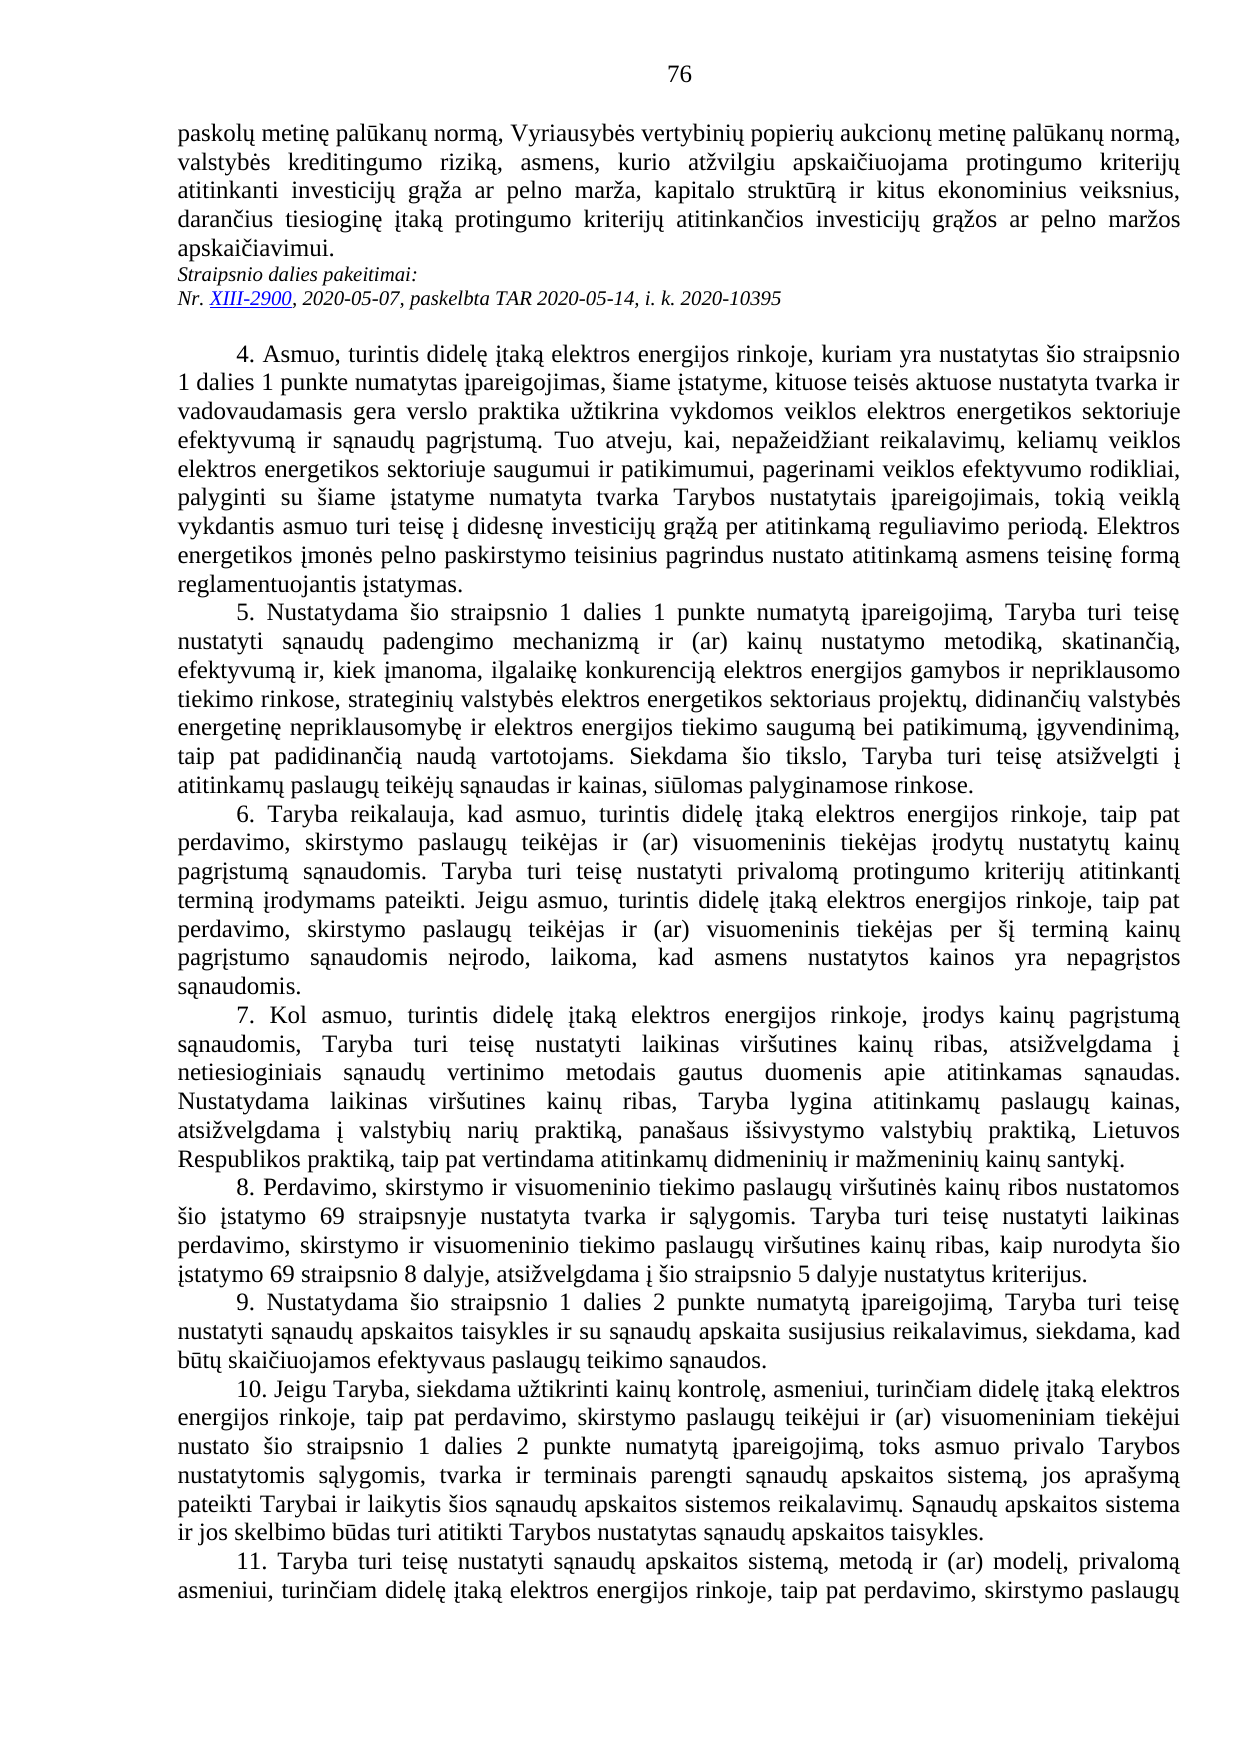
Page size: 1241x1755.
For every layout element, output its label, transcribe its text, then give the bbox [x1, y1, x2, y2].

text Nr. XIII-2900, 2020-05-07, paskelbta TAR 2020-05-14, i. k. 2020-10395 [177, 286, 1181, 310]
text 11. Taryba turi teisę nustatyti sąnaudų apskaitos sistemą, metodą ir (ar) modelį, privalomą asmeniui, turinčiam didelę įtaką elektros energijos rinkoje, taip pat perdavimo, skirstymo paslaugų [177, 1546, 1181, 1604]
text 7. Kol asmuo, turintis didelę įtaką elektros energijos rinkoje, įrodys kainų pagrįstumą sąnaudomis, Taryba turi teisę nustatyti laikinas viršutines kainų ribas, atsižvelgdama į netiesioginiais sąnaudų vertinimo metodais gautus duomenis apie atitinkamas sąnaudas. Nustatydama laikinas viršutines kainų ribas, Taryba lygina atitinkamų paslaugų kainas, atsižvelgdama į valstybių narių praktiką, panašaus išsivystymo valstybių praktiką, Lietuvos Respublikos praktiką, taip pat vertindama atitinkamų didmeninių ir mažmeninių kainų santykį. [177, 1000, 1181, 1172]
text 8. Perdavimo, skirstymo ir visuomeninio tiekimo paslaugų viršutinės kainų ribos nustatomos šio įstatymo 69 straipsnyje nustatyta tvarka ir sąlygomis. Taryba turi teisę nustatyti laikinas perdavimo, skirstymo ir visuomeninio tiekimo paslaugų viršutines kainų ribas, kaip nurodyta šio įstatymo 69 straipsnio 8 dalyje, atsižvelgdama į šio straipsnio 5 dalyje nustatytus kriterijus. [177, 1172, 1181, 1287]
text 10. Jeigu Taryba, siekdama užtikrinti kainų kontrolę, asmeniui, turinčiam didelę įtaką elektros energijos rinkoje, taip pat perdavimo, skirstymo paslaugų teikėjui ir (ar) visuomeniniam tiekėjui nustato šio straipsnio 1 dalies 2 punkte numatytą įpareigojimą, toks asmuo privalo Tarybos nustatytomis sąlygomis, tvarka ir terminais parengti sąnaudų apskaitos sistemą, jos aprašymą pateikti Tarybai ir laikytis šios sąnaudų apskaitos sistemos reikalavimų. Sąnaudų apskaitos sistema ir jos skelbimo būdas turi atitikti Tarybos nustatytas sąnaudų apskaitos taisykles. [177, 1374, 1181, 1546]
text 4. Asmuo, turintis didelę įtaką elektros energijos rinkoje, kuriam yra nustatytas šio straipsnio 1 dalies 1 punkte numatytas įpareigojimas, šiame įstatyme, kituose teisės aktuose nustatyta tvarka ir vadovaudamasis gera verslo praktika užtikrina vykdomos veiklos elektros energetikos sektoriuje efektyvumą ir sąnaudų pagrįstumą. Tuo atveju, kai, nepažeidžiant reikalavimų, keliamų veiklos elektros energetikos sektoriuje saugumui ir patikimumui, pagerinami veiklos efektyvumo rodikliai, palyginti su šiame įstatyme numatyta tvarka Tarybos nustatytais įpareigojimais, tokią veiklą vykdantis asmuo turi teisę į didesnę investicijų grąžą per atitinkamą reguliavimo periodą. Elektros energetikos įmonės pelno paskirstymo teisinius pagrindus nustato atitinkamą asmens teisinę formą reglamentuojantis įstatymas. [177, 339, 1181, 597]
text Straipsnio dalies pakeitimai: [177, 262, 1181, 286]
text 9. Nustatydama šio straipsnio 1 dalies 2 punkte numatytą įpareigojimą, Taryba turi teisę nustatyti sąnaudų apskaitos taisykles ir su sąnaudų apskaita susijusius reikalavimus, siekdama, kad būtų skaičiuojamos efektyvaus paslaugų teikimo sąnaudos. [177, 1287, 1181, 1374]
text paskolų metinę palūkanų normą, Vyriausybės vertybinių popierių aukcionų metinę palūkanų normą, valstybės kreditingumo riziką, asmens, kurio atžvilgiu apskaičiuojama protingumo kriterijų atitinkanti investicijų grąža ar pelno marža, kapitalo struktūrą ir kitus ekonominius veiksnius, darančius tiesioginę įtaką protingumo kriterijų atitinkančios investicijų grąžos ar pelno maržos apskaičiavimui. [177, 118, 1181, 262]
text 5. Nustatydama šio straipsnio 1 dalies 1 punkte numatytą įpareigojimą, Taryba turi teisę nustatyti sąnaudų padengimo mechanizmą ir (ar) kainų nustatymo metodiką, skatinančią, efektyvumą ir, kiek įmanoma, ilgalaikę konkurenciją elektros energijos gamybos ir nepriklausomo tiekimo rinkose, strateginių valstybės elektros energetikos sektoriaus projektų, didinančių valstybės energetinę nepriklausomybę ir elektros energijos tiekimo saugumą bei patikimumą, įgyvendinimą, taip pat padidinančią naudą vartotojams. Siekdama šio tikslo, Taryba turi teisę atsižvelgti į atitinkamų paslaugų teikėjų sąnaudas ir kainas, siūlomas palyginamose rinkose. [177, 597, 1181, 799]
text 6. Taryba reikalauja, kad asmuo, turintis didelę įtaką elektros energijos rinkoje, taip pat perdavimo, skirstymo paslaugų teikėjas ir (ar) visuomeninis tiekėjas įrodytų nustatytų kainų pagrįstumą sąnaudomis. Taryba turi teisę nustatyti privalomą protingumo kriterijų atitinkantį terminą įrodymams pateikti. Jeigu asmuo, turintis didelę įtaką elektros energijos rinkoje, taip pat perdavimo, skirstymo paslaugų teikėjas ir (ar) visuomeninis tiekėjas per šį terminą kainų pagrįstumo sąnaudomis neįrodo, laikoma, kad asmens nustatytos kainos yra nepagrįstos sąnaudomis. [177, 799, 1181, 1000]
